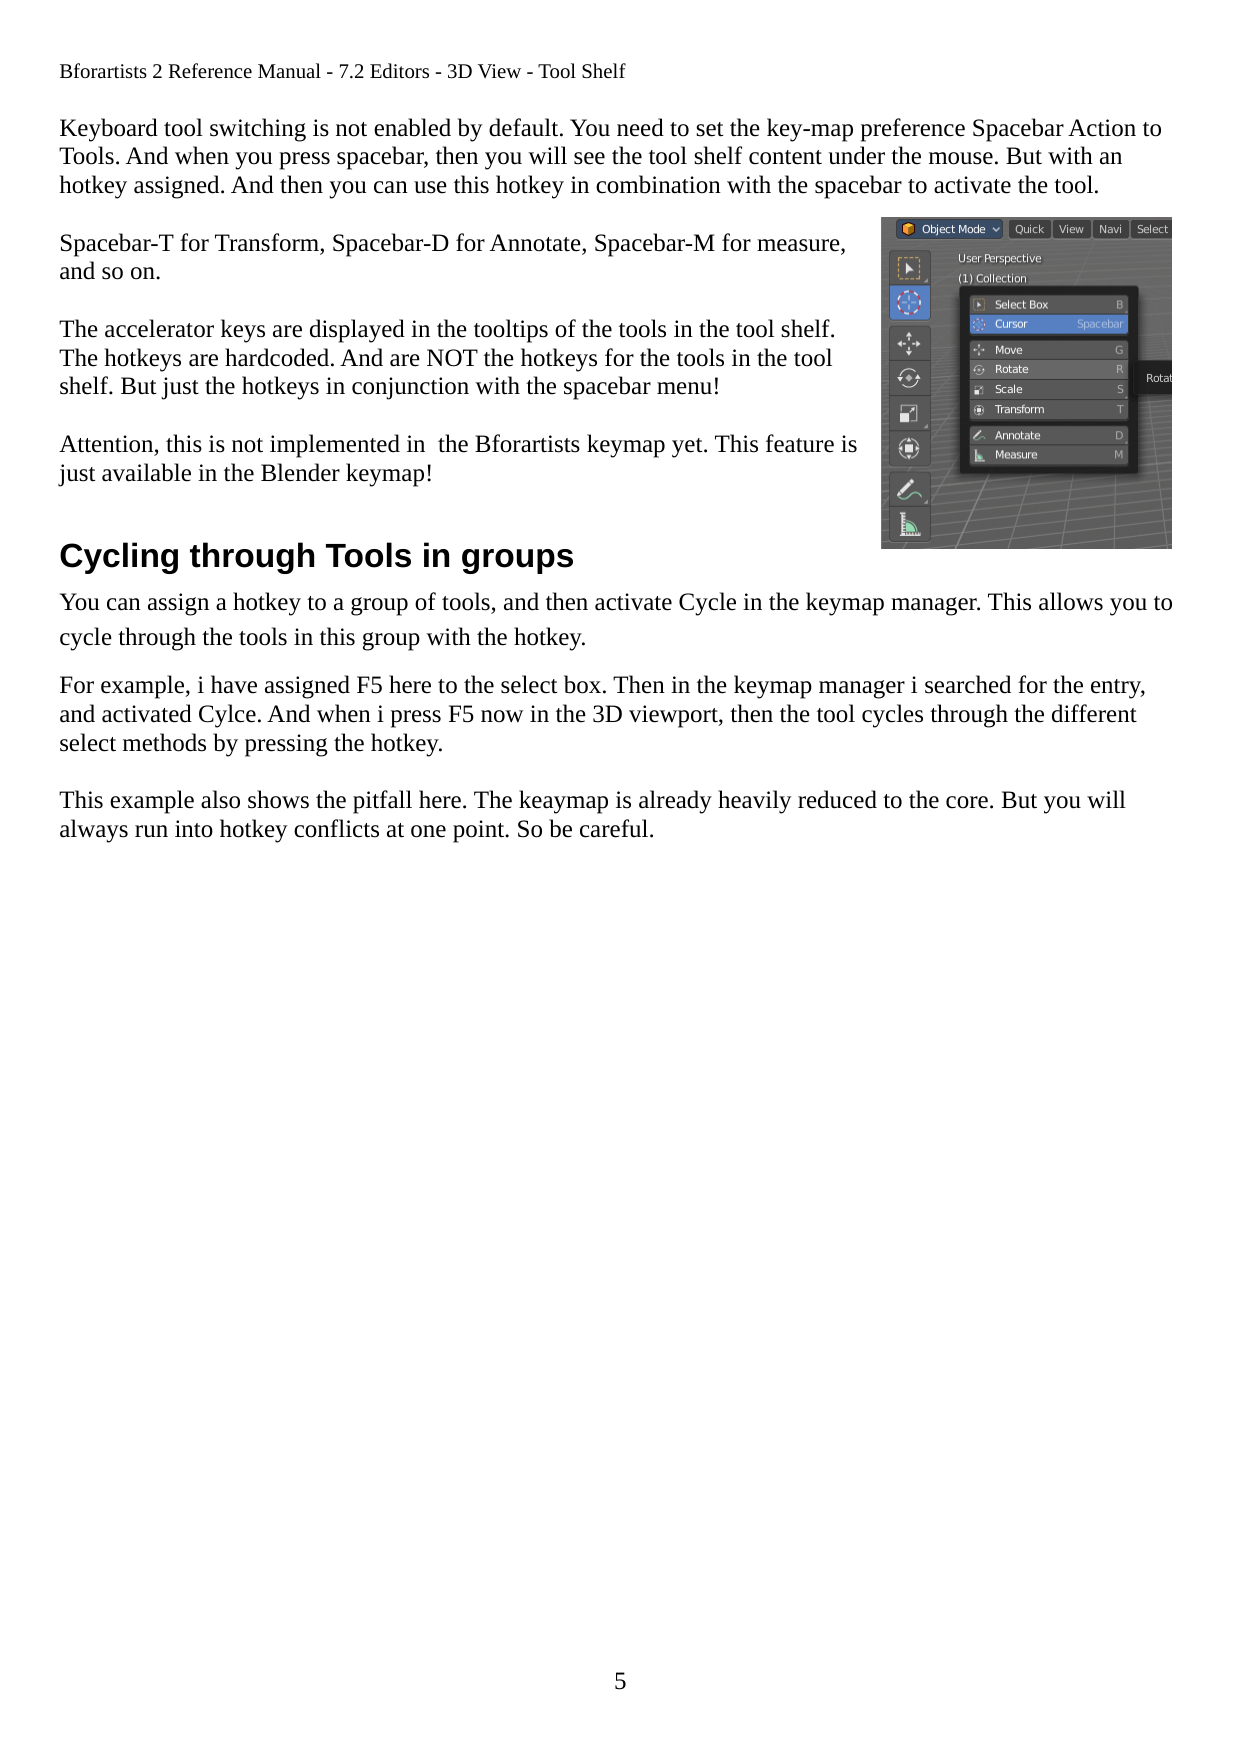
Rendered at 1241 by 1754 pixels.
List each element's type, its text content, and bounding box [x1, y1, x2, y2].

picture [881, 217, 1172, 549]
text Keyboard tool switching is not enabled by default. You need to set the key-map preference Spacebar Action to Tools. And when you press spacebar, then you will see the tool shelf content under the mouse. But with an hotkey assigned. And then you can use this hotkey in combination with the spacebar to activate the tool. [59, 113, 1181, 199]
text Attention, this is not implemented in the Bforartists keymap yet. This feature is just available in the Blender keymap! [59, 429, 881, 486]
text For example, i have assigned F5 here to the select box. Then in the keymap manager i searched for the entry, and activated Cylce. And when i press F5 now in the 3D viewport, then the tool cycles through the different select methods by pressing the hotkey. [59, 671, 1181, 757]
text The accelerator keys are displayed in the tooltips of the tools in the tool shelf. The hotkeys are hardcoded. And are NOT the hotkeys for the tools in the tool shelf. But just the hotkeys in conjunction with the spacebar menu! [59, 314, 881, 400]
text Spacebar-T for Transform, Spacebar-D for Annotate, Spacebar-M for measure, and so on. [59, 228, 881, 285]
subtitle Cycling through Tools in groups [59, 536, 1181, 574]
text This example also shows the pitfall here. The keaymap is already heavily reduced to the core. But you will always run into hotkey conflicts at one point. So be careful. [59, 786, 1181, 843]
text You can assign a hotkey to a group of tools, and then activate Cycle in the keymap manager. This allows you to cycle through the tools in this group with the hotkey. [59, 587, 1181, 650]
